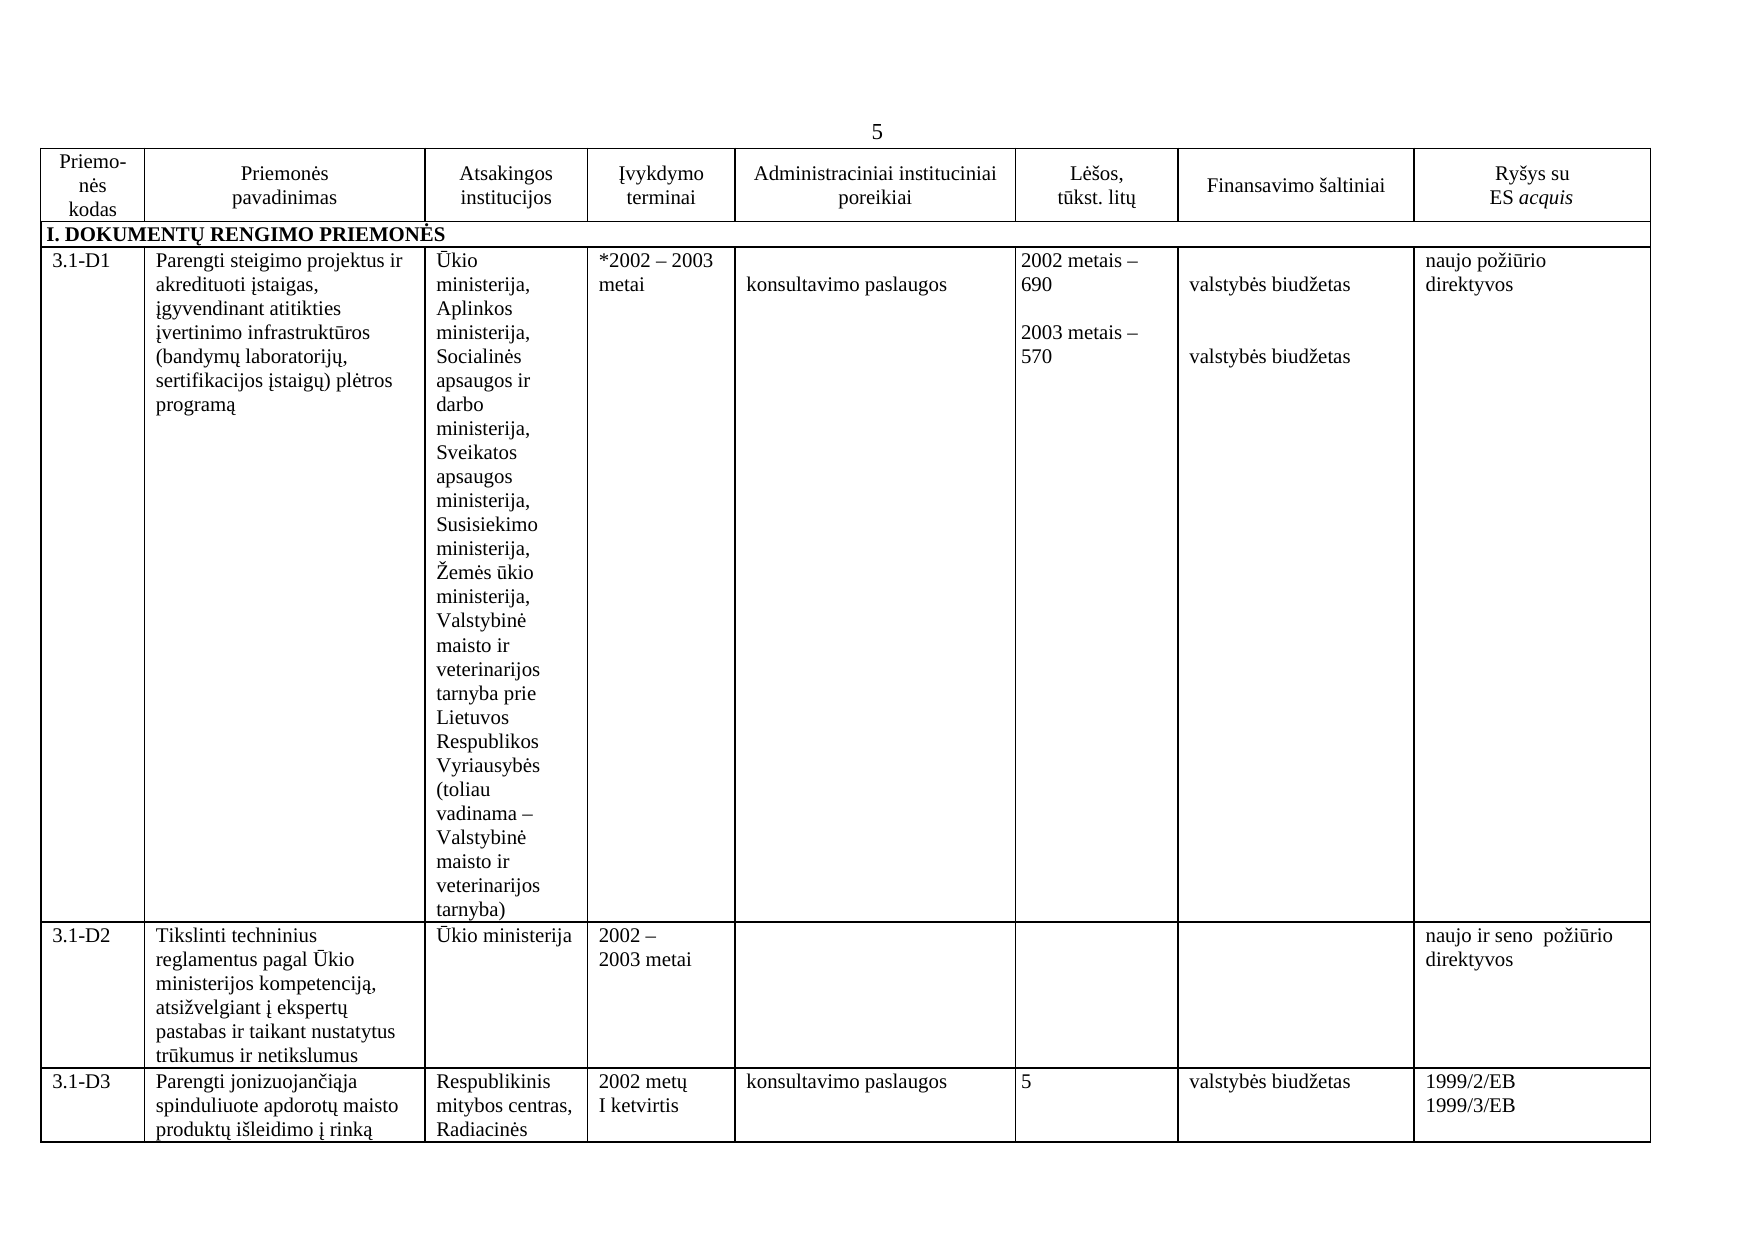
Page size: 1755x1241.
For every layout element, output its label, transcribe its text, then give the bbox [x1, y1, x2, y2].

table_cell valstybės biudžetas valstybės biudžetas [1179, 248, 1413, 921]
table_cell 3.1-D3 [42, 1069, 144, 1141]
table_cell naujo požiūrio direktyvos [1415, 248, 1650, 921]
table_cell konsultavimo paslaugos [736, 1069, 1015, 1141]
table_cell [1016, 923, 1177, 1067]
table_cell Parengti steigimo projektus ir akredituoti įstaigas, įgyvendinant atitikties įvertinimo infrastruktūros (bandymų laboratorijų, sertifikacijos įstaigų) plėtros programą [145, 248, 424, 921]
table_header Įvykdymo terminai [588, 149, 734, 221]
table_cell konsultavimo paslaugos [736, 248, 1015, 921]
table_cell 3.1-D1 [42, 248, 144, 921]
table_cell 3.1-D2 [42, 923, 144, 1067]
table_header Priemonės pavadinimas [145, 149, 424, 221]
table_header Finansavimo šaltiniai [1179, 149, 1413, 221]
table_cell naujo ir seno požiūrio direktyvos [1415, 923, 1650, 1067]
table_cell valstybės biudžetas [1179, 1069, 1413, 1141]
table_cell 2002 metų I ketvirtis [588, 1069, 734, 1141]
table_header Ryšys su ES acquis [1415, 149, 1650, 221]
table_cell Ūkio ministerija [426, 923, 587, 1067]
table_cell *2002 – 2003 metai [588, 248, 734, 921]
table_cell [736, 923, 1015, 1067]
table_cell Tikslinti techninius reglamentus pagal Ūkio ministerijos kompetenciją, atsižvelgiant į ekspertų pastabas ir taikant nustatytus trūkumus ir netikslumus [145, 923, 424, 1067]
table_cell Parengti jonizuojančiąja spinduliuote apdorotų maisto produktų išleidimo į rinką [145, 1069, 424, 1141]
table_header Atsakingos institucijos [426, 149, 587, 221]
table_cell I. Dokumentų rengimo priemonės [42, 222, 1650, 246]
table_cell [1179, 923, 1413, 1067]
table_cell 5 [1016, 1069, 1177, 1141]
table_cell Ūkio ministerija, Aplinkos ministerija, Socialinės apsaugos ir darbo ministerija, Sveikatos apsaugos ministerija, Susisiekimo ministerija, Žemės ūkio ministerija, Valstybinė maisto ir veterinarijos tarnyba prie Lietuvos Respublikos Vyriausybės (toliau vadinama – Valstybinė maisto ir veterinarijos tarnyba) [426, 248, 587, 921]
table_cell 1999/2/EB 1999/3/EB [1415, 1069, 1650, 1141]
table_cell Respublikinis mitybos centras, Radiacinės [426, 1069, 587, 1141]
table_cell 2002 – 2003 metai [588, 923, 734, 1067]
table_header Priemo-nės kodas [41, 149, 144, 221]
table_header Lėšos, tūkst. litų [1016, 149, 1177, 221]
table_header Administraciniai instituciniai poreikiai [736, 149, 1015, 221]
table_cell 2002 metais – 690 2003 metais – 570 [1016, 248, 1177, 921]
